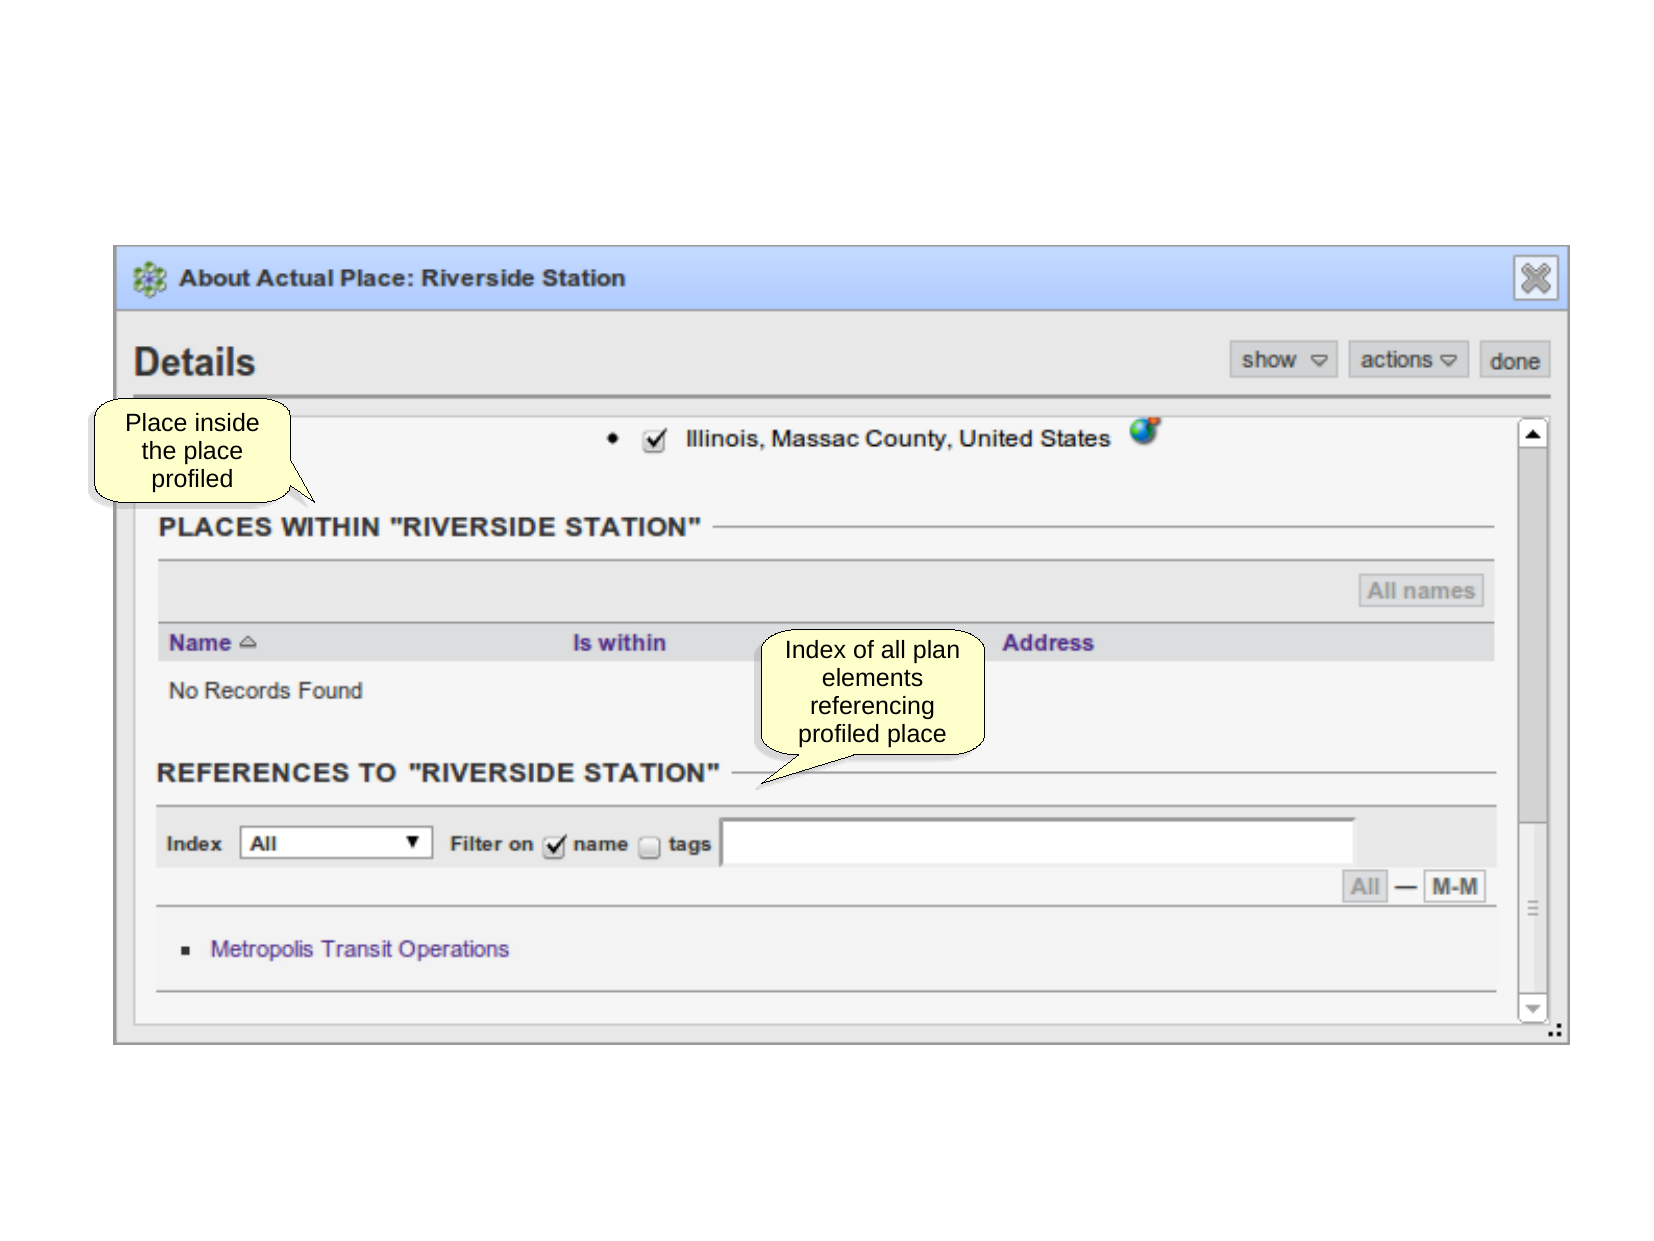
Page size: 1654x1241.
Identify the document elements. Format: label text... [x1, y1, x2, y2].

picture [113, 245, 1570, 1045]
text_box Index of all plan elements referencing profiled place [761, 629, 985, 784]
text_box Place inside the place profiled [94, 398, 315, 503]
